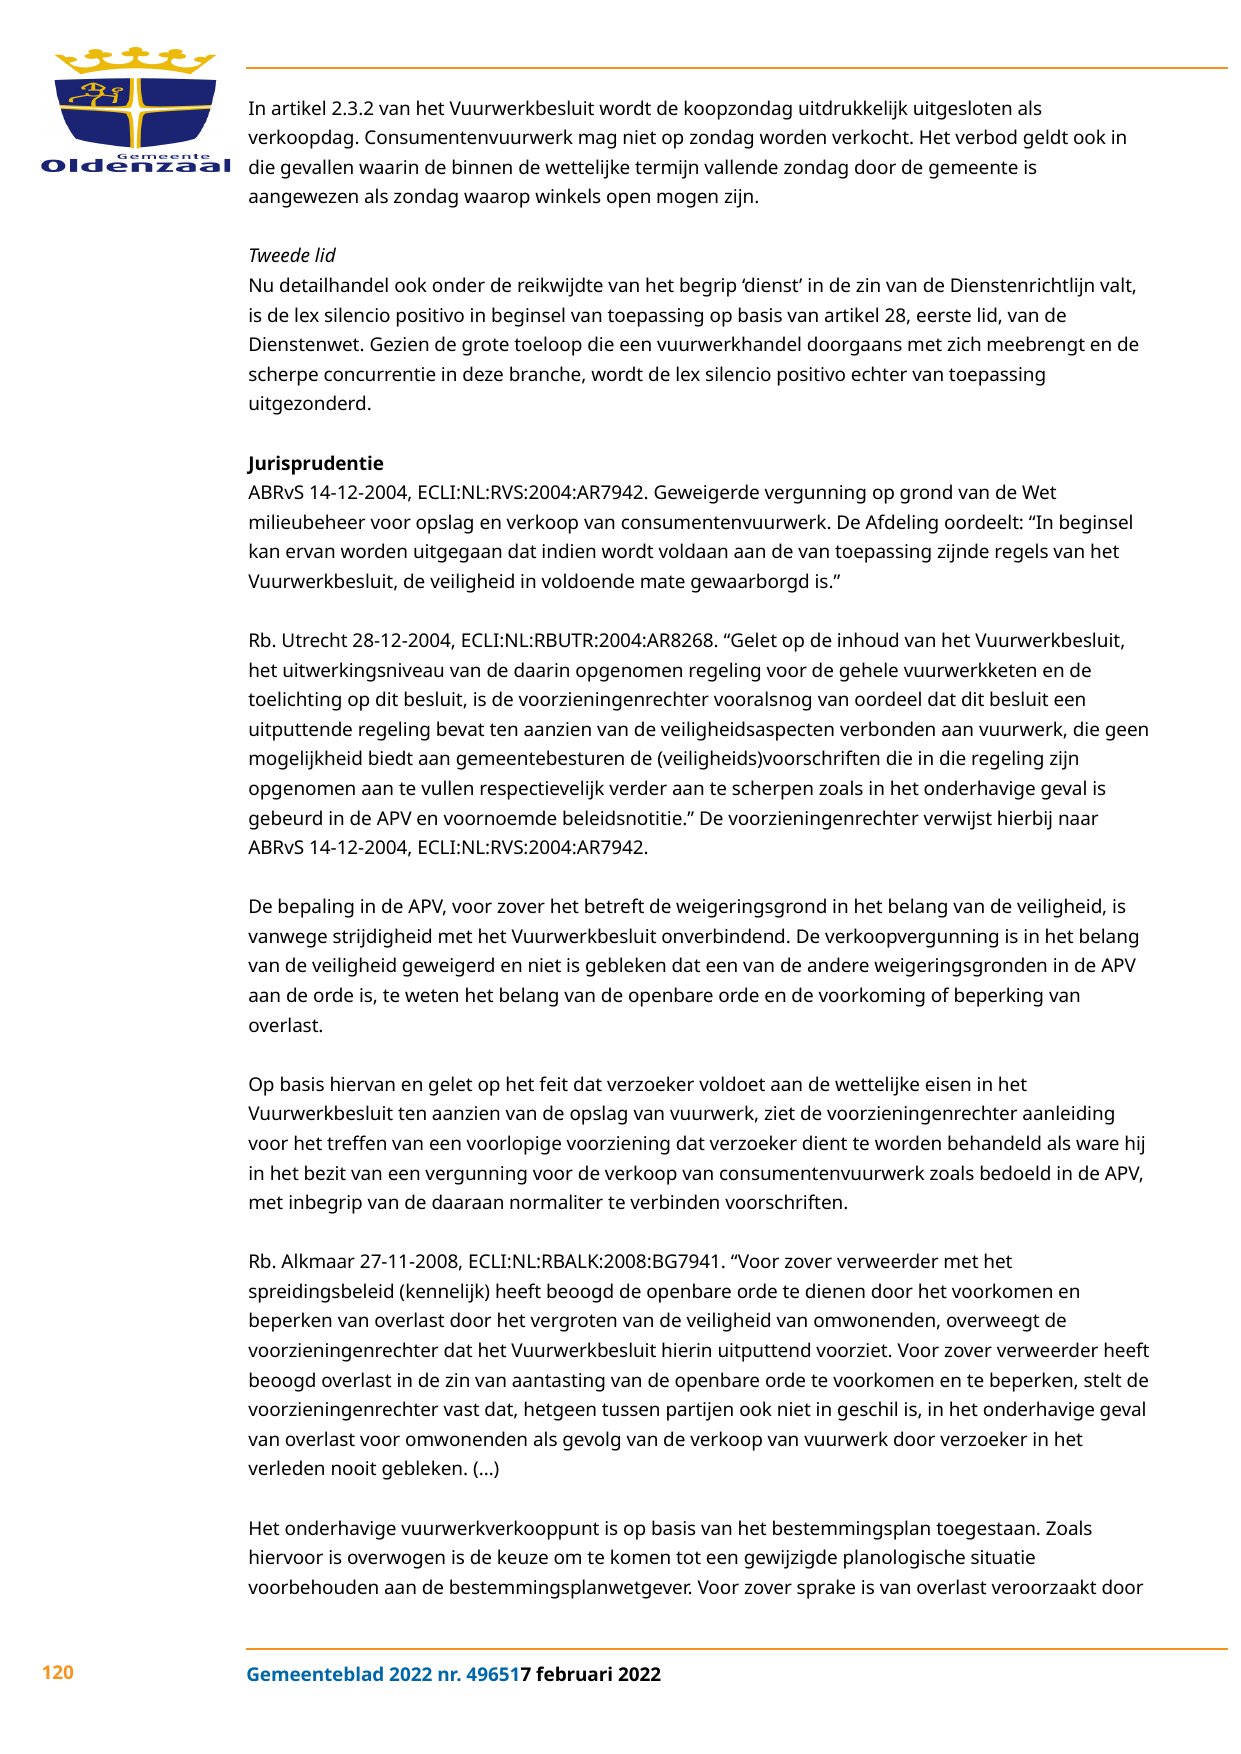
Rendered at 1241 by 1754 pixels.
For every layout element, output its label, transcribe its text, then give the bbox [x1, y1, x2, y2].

text ABRvS 14-12-2004, ECLI:NL:RVS:2004:AR7942. Geweigerde vergunning op grond van de Wet milieubeheer voor opslag en verkoop van consumentenvuurwerk. De Afdeling oordeelt: “In beginsel kan ervan worden uitgegaan dat indien wordt voldaan aan de van toepassing zijnde regels van het Vuurwerkbesluit, de veiligheid in voldoende mate gewaarborgd is.” [248, 479, 1152, 594]
text Op basis hiervan en gelet op het feit dat verzoeker voldoet aan de wettelijke eisen in het Vuurwerkbesluit ten aanzien van de opslag van vuurwerk, ziet de voorzieningenrechter aanleiding voor het treffen van een voorlopige voorziening dat verzoeker dient te worden behandeld als ware hij in het bezit van een vergunning voor de verkoop van consumentenvuurwerk zoals bedoeld in de APV, met inbegrip van de daaraan normaliter te verbinden voorschriften. [248, 1071, 1152, 1215]
text Jurisprudentie [248, 450, 1152, 476]
text Tweede lid [248, 243, 1152, 268]
picture [41, 47, 231, 172]
text Rb. Utrecht 28-12-2004, ECLI:NL:RBUTR:2004:AR8268. “Gelet op de inhoud van het Vuurwerkbesluit, het uitwerkingsniveau van de daarin opgenomen regeling voor de gehele vuurwerkketen en de toelichting op dit besluit, is de voorzieningenrechter vooralsnog van oordeel dat dit besluit een uitputtende regeling bevat ten aanzien van de veiligheidsaspecten verbonden aan vuurwerk, die geen mogelijkheid biedt aan gemeentebesturen de (veiligheids)voorschriften die in die regeling zijn opgenomen aan te vullen respectievelijk verder aan te scherpen zoals in het onderhavige geval is gebeurd in de APV en voornoemde beleidsnotitie.” De voorzieningenrechter verwijst hierbij naar ABRvS 14-12-2004, ECLI:NL:RVS:2004:AR7942. [248, 627, 1152, 860]
text De bepaling in de APV, voor zover het betreft de weigeringsgrond in het belang van de veiligheid, is vanwege strijdigheid met het Vuurwerkbesluit onverbindend. De verkoopvergunning is in het belang van de veiligheid geweigerd en niet is gebleken dat een van de andere weigeringsgronden in de APV aan de orde is, te weten het belang van de openbare orde en de voorkoming of beperking van overlast. [248, 893, 1152, 1038]
text Rb. Alkmaar 27-11-2008, ECLI:NL:RBALK:2008:BG7941. “Voor zover verweerder met het spreidingsbeleid (kennelijk) heeft beoogd de openbare orde te dienen door het voorkomen en beperken van overlast door het vergroten van de veiligheid van omwonenden, overweegt de voorzieningenrechter dat het Vuurwerkbesluit hierin uitputtend voorziet. Voor zover verweerder heeft beoogd overlast in de zin van aantasting van de openbare orde te voorkomen en te beperken, stelt de voorzieningenrechter vast dat, hetgeen tussen partijen ook niet in geschil is, in het onderhavige geval van overlast voor omwonenden als gevolg van de verkoop van vuurwerk door verzoeker in het verleden nooit gebleken. (…) [248, 1248, 1152, 1481]
text Nu detailhandel ook onder de reikwijdte van het begrip ‘dienst’ in de zin van de Dienstenrichtlijn valt, is de lex silencio positivo in beginsel van toepassing op basis van artikel 28, eerste lid, van de Dienstenwet. Gezien de grote toeloop die een vuurwerkhandel doorgaans met zich meebrengt en de scherpe concurrentie in deze branche, wordt de lex silencio positivo echter van toepassing uitgezonderd. [248, 272, 1152, 416]
text Het onderhavige vuurwerkverkooppunt is op basis van het bestemmingsplan toegestaan. Zoals hiervoor is overwogen is de keuze om te komen tot een gewijzigde planologische situatie voorbehouden aan de bestemmingsplanwetgever. Voor zover sprake is van overlast veroorzaakt door [248, 1515, 1152, 1600]
text In artikel 2.3.2 van het Vuurwerkbesluit wordt de koopzondag uitdrukkelijk uitgesloten als verkoopdag. Consumentenvuurwerk mag niet op zondag worden verkocht. Het verbod geldt ook in die gevallen waarin de binnen de wettelijke termijn vallende zondag door de gemeente is aangewezen als zondag waarop winkels open mogen zijn. [248, 95, 1152, 209]
